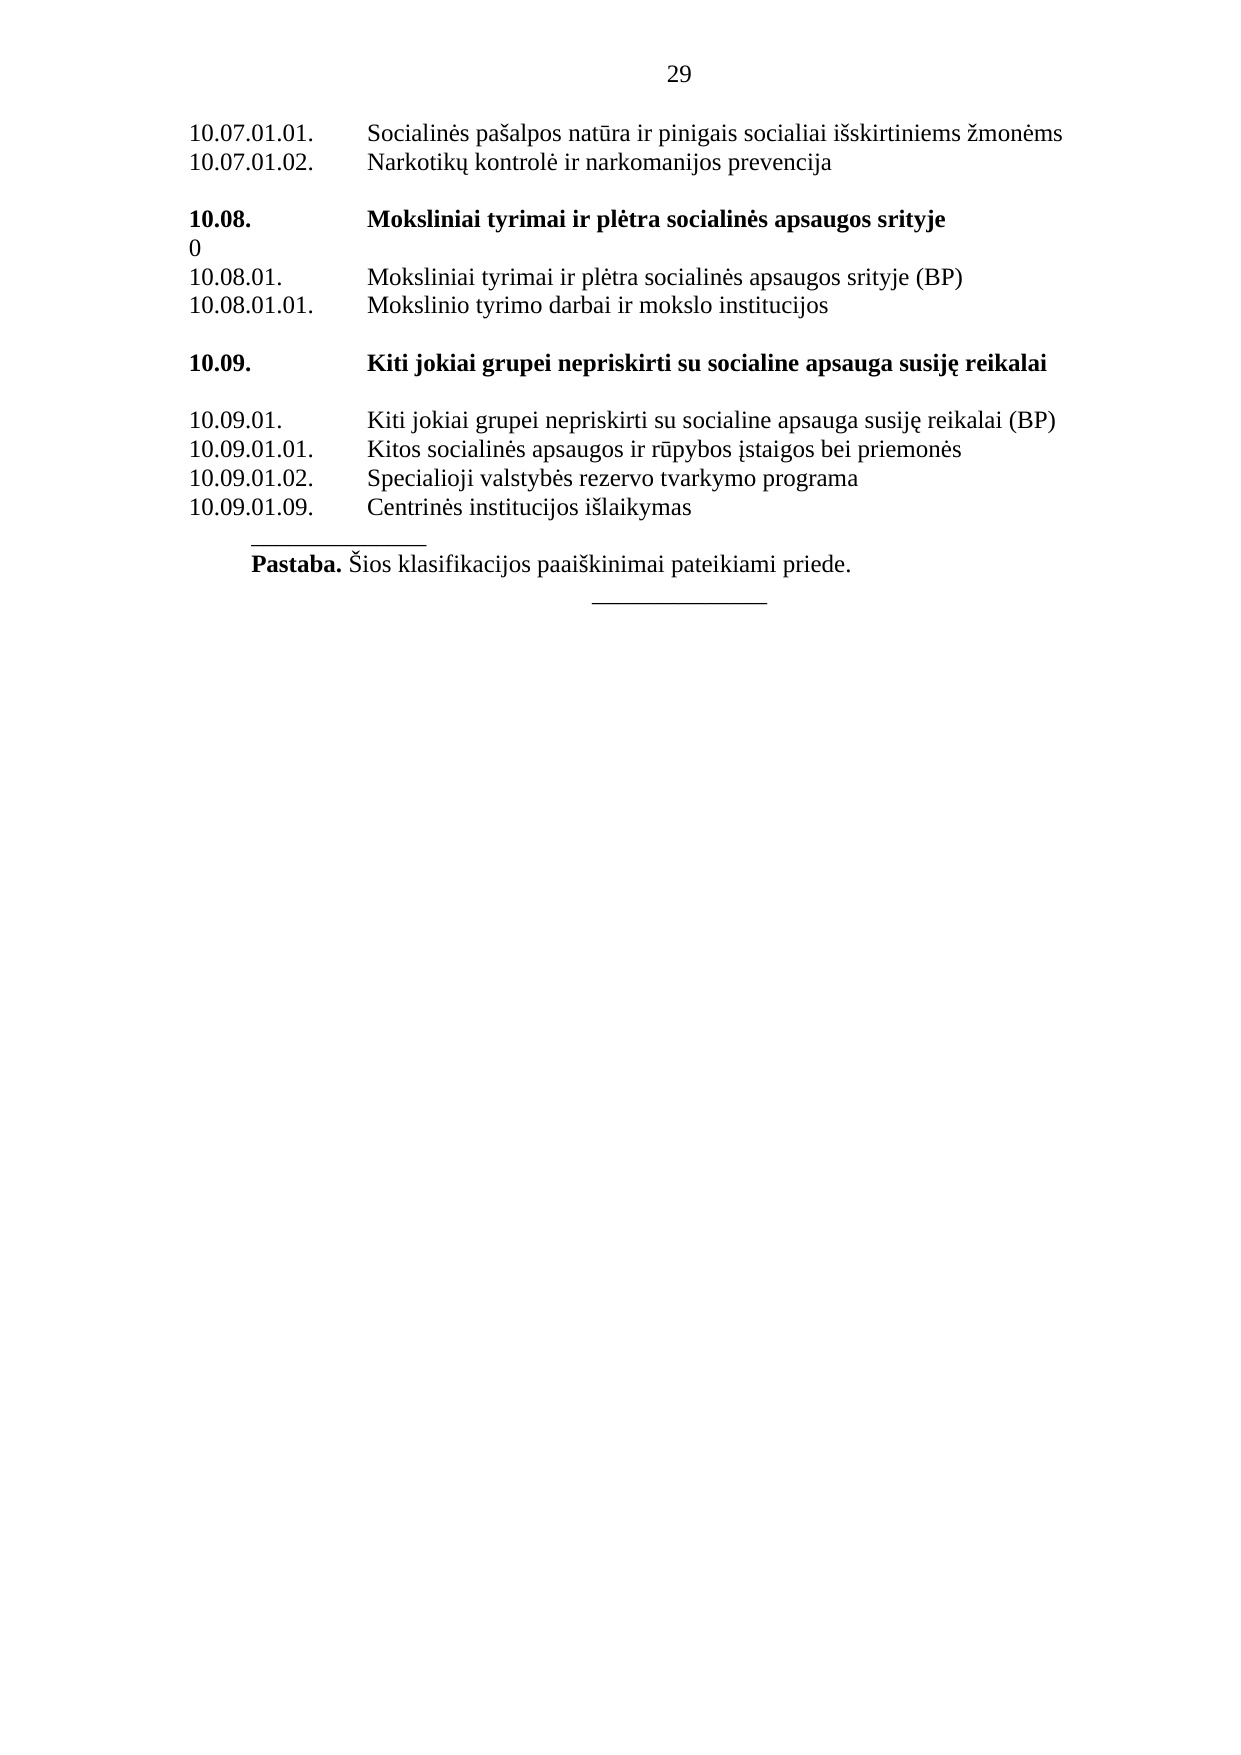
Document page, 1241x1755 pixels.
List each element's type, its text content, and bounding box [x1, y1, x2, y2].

table_cell Specialioji valstybės rezervo tvarkymo programa [356, 463, 1204, 492]
table_cell Kiti jokiai grupei nepriskirti su socialine apsauga susiję reikalai (BP) [356, 406, 1204, 434]
table_cell 10.09.01.01. [177, 434, 356, 463]
table_cell 10.08. [177, 204, 356, 233]
text ______________ [177, 578, 1181, 607]
table_cell Moksliniai tyrimai ir plėtra socialinės apsaugos srityje (BP) [356, 262, 1204, 291]
table_cell 10.09. [177, 348, 356, 377]
table_cell Socialinės pašalpos natūra ir pinigais socialiai išskirtiniems žmonėms [356, 118, 1204, 147]
table_cell Moksliniai tyrimai ir plėtra socialinės apsaugos srityje [356, 204, 1204, 233]
table_cell [177, 176, 356, 204]
text Pastaba. Šios klasifikacijos paaiškinimai pateikiami priede. [177, 549, 1181, 578]
table_cell 10.08.01. [177, 262, 356, 291]
table_cell 10.09.01. [177, 406, 356, 434]
table_cell Mokslinio tyrimo darbai ir mokslo institucijos [356, 291, 1204, 319]
table_cell 10.07.01.02. [177, 147, 356, 176]
table_cell [356, 176, 1204, 204]
table_cell [356, 377, 1204, 406]
table_cell [356, 319, 1204, 348]
table_cell [356, 233, 1204, 262]
table_cell Centrinės institucijos išlaikymas [356, 492, 1204, 521]
table_cell 10.09.01.09. [177, 492, 356, 521]
table_cell 10.08.01.01. [177, 291, 356, 319]
table_cell 10.09.01.02. [177, 463, 356, 492]
table_cell 10.07.01.01. [177, 118, 356, 147]
table_cell Narkotikų kontrolė ir narkomanijos prevencija [356, 147, 1204, 176]
table_cell 0 [177, 233, 356, 262]
table_cell Kitos socialinės apsaugos ir rūpybos įstaigos bei priemonės [356, 434, 1204, 463]
text ______________ [177, 521, 1181, 549]
table_cell Kiti jokiai grupei nepriskirti su socialine apsauga susiję reikalai [356, 348, 1204, 377]
table_cell [177, 377, 356, 406]
table_cell [177, 319, 356, 348]
